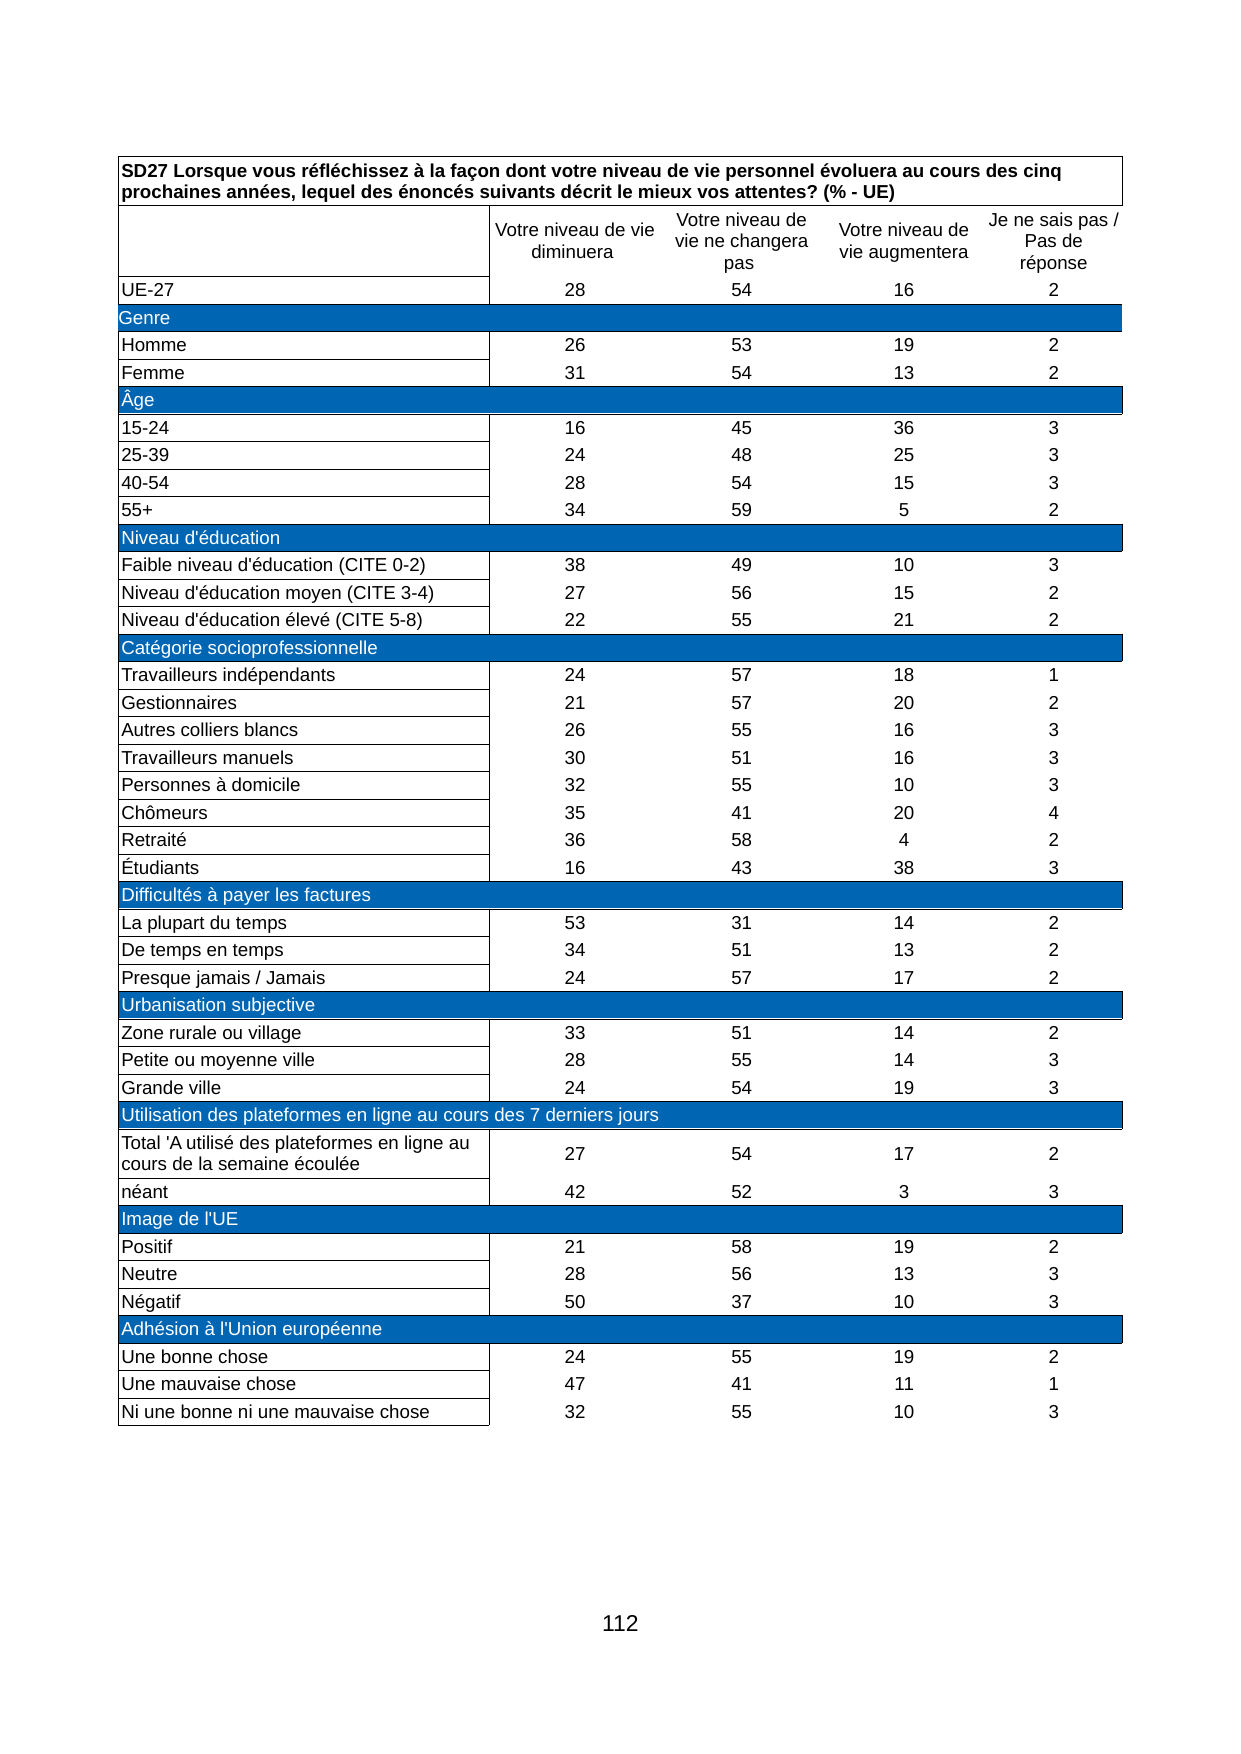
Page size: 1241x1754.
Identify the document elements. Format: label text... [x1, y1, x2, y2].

table_cell 10 [823, 1398, 985, 1425]
table_cell 19 [823, 332, 985, 358]
table_cell 2 [985, 826, 1122, 853]
table_cell 3 [985, 1046, 1122, 1073]
table_cell 3 [985, 1260, 1122, 1288]
table_cell Une bonne chose [119, 1344, 489, 1370]
table_cell 54 [660, 469, 823, 496]
table_cell Négatif [119, 1289, 489, 1315]
table_cell UE-27 [119, 277, 489, 303]
table_cell 54 [660, 1130, 823, 1178]
table_cell 35 [490, 799, 660, 826]
table_cell 3 [985, 771, 1122, 798]
table_cell 31 [490, 359, 660, 386]
table_cell De temps en temps [119, 937, 489, 963]
table_cell 3 [985, 469, 1122, 496]
table_cell néant [119, 1179, 489, 1205]
table_cell Niveau d'éducation moyen (CITE 3-4) [119, 580, 489, 606]
table_cell 57 [660, 964, 823, 991]
table_cell Votre niveau de vie diminuera [490, 206, 660, 276]
table_cell 16 [490, 854, 660, 881]
table_cell 55 [660, 771, 823, 798]
table_cell 24 [490, 662, 660, 688]
table_cell Gestionnaires [119, 690, 489, 716]
table_cell 14 [823, 910, 985, 936]
table_cell 25-39 [119, 442, 489, 468]
table_cell 20 [823, 689, 985, 716]
table_cell Petite ou moyenne ville [119, 1047, 489, 1073]
table_cell 58 [660, 826, 823, 853]
table_cell 32 [490, 771, 660, 798]
table_cell 26 [490, 716, 660, 743]
table_cell 11 [823, 1370, 985, 1398]
table_cell 2 [985, 689, 1122, 716]
table_cell 56 [660, 1260, 823, 1288]
table_cell 2 [985, 964, 1122, 991]
table_cell Travailleurs manuels [119, 745, 489, 771]
table_cell 24 [490, 1344, 660, 1370]
table_cell 3 [985, 1288, 1122, 1315]
table_cell 32 [490, 1398, 660, 1425]
table_cell Catégorie socioprofessionnelle [119, 635, 1122, 661]
table_cell 55 [660, 1398, 823, 1425]
table_cell 30 [490, 744, 660, 771]
table_cell 13 [823, 936, 985, 963]
table_cell 13 [823, 359, 985, 386]
table_cell 25 [823, 441, 985, 468]
table_cell Niveau d'éducation élevé (CITE 5-8) [119, 607, 489, 633]
table_cell 36 [490, 826, 660, 853]
table_cell 28 [490, 1260, 660, 1288]
table_cell 28 [490, 1046, 660, 1073]
table_cell 59 [660, 496, 823, 523]
table_cell 27 [490, 1130, 660, 1178]
table_cell Ni une bonne ni une mauvaise chose [119, 1399, 489, 1425]
table_cell 57 [660, 662, 823, 688]
table_cell Femme [119, 360, 489, 386]
table_cell 58 [660, 1234, 823, 1260]
table_cell 19 [823, 1074, 985, 1101]
table_cell Étudiants [119, 855, 489, 881]
table_cell 52 [660, 1178, 823, 1205]
table_cell Je ne sais pas / Pas de réponse [985, 206, 1122, 276]
table_cell 13 [823, 1260, 985, 1288]
table_cell 21 [490, 689, 660, 716]
table_cell 15 [823, 469, 985, 496]
table_cell 3 [985, 441, 1122, 468]
table_cell Votre niveau de vie ne changera pas [660, 206, 823, 276]
table_cell Positif [119, 1234, 489, 1260]
table_cell Retraité [119, 827, 489, 853]
table_cell 2 [985, 910, 1122, 936]
table_cell 51 [660, 1020, 823, 1046]
table_cell 21 [490, 1234, 660, 1260]
table_cell 3 [985, 744, 1122, 771]
table_cell 28 [490, 469, 660, 496]
table_cell 42 [490, 1178, 660, 1205]
table_cell 5 [823, 496, 985, 523]
table_cell 41 [660, 1370, 823, 1398]
table_cell 2 [985, 1020, 1122, 1046]
table_cell Image de l'UE [119, 1206, 1122, 1233]
table_cell 10 [823, 1288, 985, 1315]
table_cell 17 [823, 964, 985, 991]
table_cell Homme [119, 332, 489, 358]
table_cell 26 [490, 332, 660, 358]
table_cell 16 [823, 744, 985, 771]
table_cell Adhésion à l'Union européenne [119, 1316, 1122, 1343]
table_cell 15 [823, 579, 985, 606]
table_cell 40-54 [119, 470, 489, 496]
table_cell 34 [490, 496, 660, 523]
table_cell 45 [660, 415, 823, 441]
table_cell Âge [119, 387, 1122, 413]
table_cell 56 [660, 579, 823, 606]
table_cell 43 [660, 854, 823, 881]
table_cell 24 [490, 1074, 660, 1101]
table_cell Total 'A utilisé des plateformes en ligne au cours de la semaine écoulée [119, 1130, 489, 1178]
table_cell 18 [823, 662, 985, 688]
table_cell 2 [985, 276, 1122, 303]
table_cell 28 [490, 276, 660, 303]
table_cell 2 [985, 359, 1122, 386]
table_cell 53 [660, 332, 823, 358]
table_cell 19 [823, 1234, 985, 1260]
table_cell 53 [490, 910, 660, 936]
table_cell 10 [823, 552, 985, 578]
table_cell Travailleurs indépendants [119, 662, 489, 688]
table_cell Urbanisation subjective [119, 992, 1122, 1018]
table_cell 16 [823, 716, 985, 743]
table_cell 55 [660, 1046, 823, 1073]
table_cell 2 [985, 496, 1122, 523]
table_cell 15-24 [119, 415, 489, 441]
table_cell 3 [985, 415, 1122, 441]
table_cell 2 [985, 1130, 1122, 1178]
table_cell 16 [490, 415, 660, 441]
table_cell 55 [660, 1344, 823, 1370]
table_cell 48 [660, 441, 823, 468]
table_cell Genre [118, 305, 1122, 331]
table_cell 2 [985, 1344, 1122, 1370]
table_cell 57 [660, 689, 823, 716]
table_cell 34 [490, 936, 660, 963]
table_cell 2 [985, 606, 1122, 633]
table_cell 10 [823, 771, 985, 798]
table_header SD27 Lorsque vous réfléchissez à la façon dont votre niveau de vie personnel évoluera au cours des cinq prochaines années, lequel des énoncés suivants décrit le mieux vos attentes? (% - UE) [119, 157, 1122, 205]
table_cell 14 [823, 1020, 985, 1046]
table_cell 2 [985, 332, 1122, 358]
table_cell La plupart du temps [119, 910, 489, 936]
table_cell 16 [823, 276, 985, 303]
table_cell 3 [985, 1074, 1122, 1101]
table_cell 1 [985, 1370, 1122, 1398]
table_cell 49 [660, 552, 823, 578]
table_cell 19 [823, 1344, 985, 1370]
table_cell 3 [823, 1178, 985, 1205]
table_cell 27 [490, 579, 660, 606]
table_cell 31 [660, 910, 823, 936]
table_cell Autres colliers blancs [119, 717, 489, 743]
table_cell 3 [985, 854, 1122, 881]
table_cell 3 [985, 552, 1122, 578]
table_cell 55 [660, 606, 823, 633]
table_cell [119, 206, 489, 276]
table_cell 20 [823, 799, 985, 826]
table_cell 3 [985, 1398, 1122, 1425]
table_cell 38 [490, 552, 660, 578]
table_cell 54 [660, 359, 823, 386]
table_cell 41 [660, 799, 823, 826]
table_cell Chômeurs [119, 800, 489, 826]
table_cell 1 [985, 662, 1122, 688]
table_cell 3 [985, 716, 1122, 743]
table_cell Difficultés à payer les factures [119, 882, 1122, 908]
table_cell Zone rurale ou village [119, 1020, 489, 1046]
table_cell 55 [660, 716, 823, 743]
table_cell Votre niveau de vie augmentera [823, 206, 985, 276]
table_cell 51 [660, 936, 823, 963]
table_cell 4 [985, 799, 1122, 826]
table_cell 2 [985, 936, 1122, 963]
table_cell Personnes à domicile [119, 772, 489, 798]
table_cell Faible niveau d'éducation (CITE 0-2) [119, 552, 489, 578]
table_cell 54 [660, 1074, 823, 1101]
table_cell 37 [660, 1288, 823, 1315]
table_cell 54 [660, 276, 823, 303]
table_cell 33 [490, 1020, 660, 1046]
table_cell Neutre [119, 1261, 489, 1288]
table_cell Niveau d'éducation [119, 525, 1122, 551]
table_cell 36 [823, 415, 985, 441]
table_cell 24 [490, 441, 660, 468]
table_cell 2 [985, 1234, 1122, 1260]
table_cell Presque jamais / Jamais [119, 965, 489, 991]
table_cell 51 [660, 744, 823, 771]
table_cell 17 [823, 1130, 985, 1178]
table_cell Une mauvaise chose [119, 1371, 489, 1398]
table_cell 3 [985, 1178, 1122, 1205]
table_cell 47 [490, 1370, 660, 1398]
table_cell 2 [985, 579, 1122, 606]
table_cell 14 [823, 1046, 985, 1073]
table_cell 21 [823, 606, 985, 633]
table_cell 55+ [119, 497, 489, 523]
table_cell Utilisation des plateformes en ligne au cours des 7 derniers jours [119, 1102, 1122, 1128]
table_cell 22 [490, 606, 660, 633]
table_cell 50 [490, 1288, 660, 1315]
table_cell Grande ville [119, 1075, 489, 1101]
table_cell 4 [823, 826, 985, 853]
table_cell 38 [823, 854, 985, 881]
table_cell 24 [490, 964, 660, 991]
